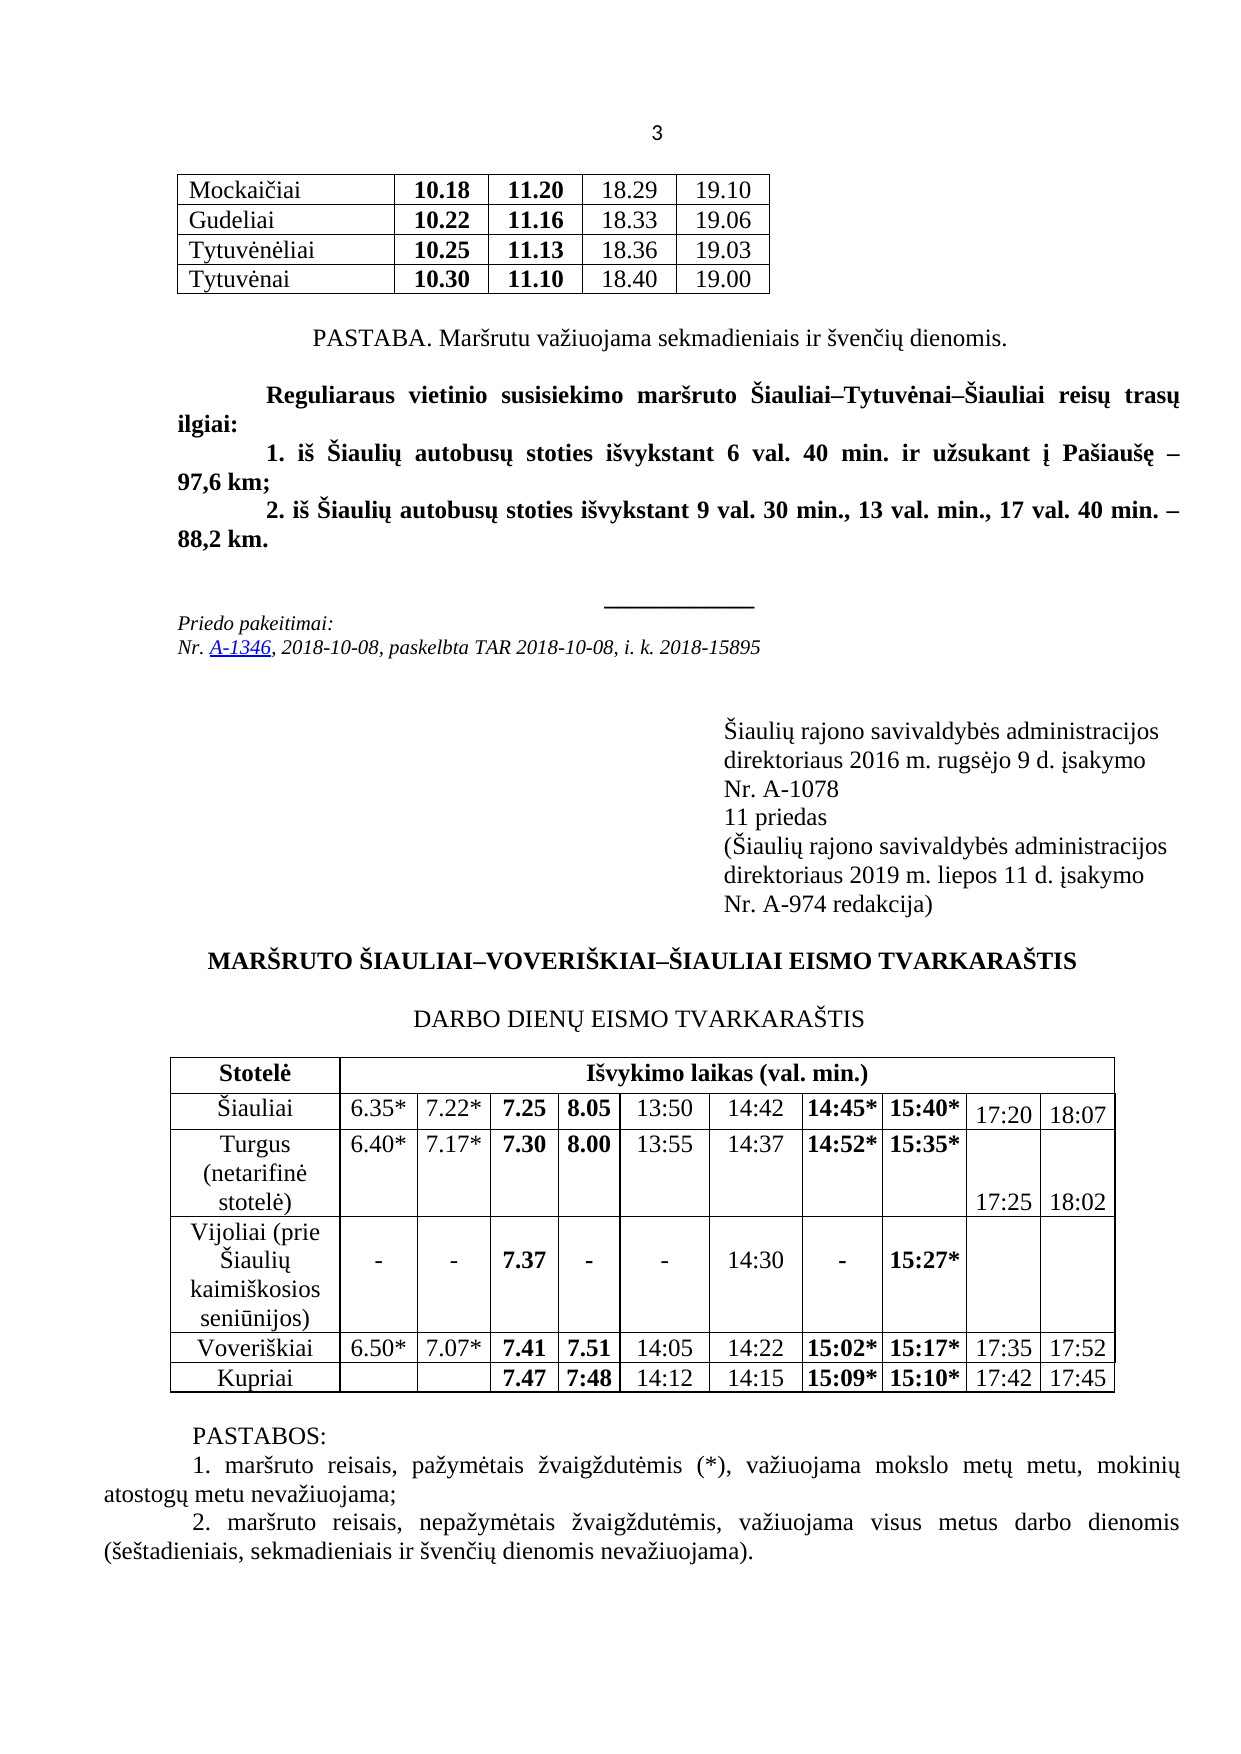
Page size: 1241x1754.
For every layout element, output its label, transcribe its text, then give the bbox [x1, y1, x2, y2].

table_cell Kupriai [171, 1363, 339, 1391]
table_cell 11.16 [489, 205, 582, 234]
table_cell 18.36 [583, 235, 676, 263]
table_cell 14:42 [710, 1094, 802, 1128]
table_cell 14:52* [803, 1130, 882, 1216]
table_cell Šiauliai [171, 1094, 339, 1128]
table_cell 7.17* [418, 1130, 490, 1216]
table_cell 7.30 [491, 1130, 558, 1216]
table_header Stotelė [171, 1058, 339, 1092]
table_cell 17:35 [967, 1333, 1040, 1362]
text PASTABA. Maršrutu važiuojama sekmadieniais ir švenčių dienomis. [177, 323, 1181, 352]
table_cell Tytuvėnėliai [178, 235, 394, 263]
table_cell 19.00 [677, 265, 769, 293]
text MARŠRUTO ŠIAULIAI–VOVERIŠKIAI–ŠIAULIAI EISMO TVARKARAŠTIS [103, 946, 1181, 975]
text Nr. A-1346, 2018-10-08, paskelbta TAR 2018-10-08, i. k. 2018-15895 [177, 635, 1181, 659]
table_cell 18:02 [1041, 1130, 1114, 1216]
table_cell - [418, 1217, 490, 1332]
table_cell 14:12 [621, 1363, 709, 1391]
text ____________ [177, 582, 1181, 611]
text Reguliaraus vietinio susisiekimo maršruto Šiauliai–Tytuvėnai–Šiauliai reisų trasų ilgiai: [177, 381, 1181, 438]
table_cell 15:02* [803, 1333, 882, 1362]
table_cell 18.29 [583, 175, 676, 204]
table_cell [418, 1363, 490, 1391]
table_cell 17:25 [967, 1130, 1040, 1216]
table_cell [1041, 1217, 1114, 1332]
text 11 priedas [724, 802, 1181, 831]
text PASTABOS: [103, 1421, 1181, 1450]
table_cell - [803, 1217, 882, 1332]
table_cell 18.33 [583, 205, 676, 234]
text 1. iš Šiaulių autobusų stoties išvykstant 6 val. 40 min. ir užsukant į Pašiaušę – 97,6 km; [177, 438, 1181, 496]
table_cell 10.22 [395, 205, 488, 234]
table_cell Gudeliai [178, 205, 394, 234]
table_cell 6.35* [341, 1094, 417, 1128]
table_cell 18:07 [1041, 1094, 1114, 1128]
text Priedo pakeitimai: [177, 611, 1181, 635]
text direktoriaus 2019 m. liepos 11 d. įsakymo Nr. A-974 redakcija) [724, 860, 1181, 917]
table_cell 7.51 [559, 1333, 619, 1362]
text (Šiaulių rajono savivaldybės administracijos [724, 831, 1181, 860]
table_cell Tytuvėnai [178, 265, 394, 293]
table_cell 15:40* [883, 1094, 966, 1128]
table_cell 15:10* [883, 1363, 966, 1391]
text 2. maršruto reisais, nepažymėtais žvaigždutėmis, važiuojama visus metus darbo dienomis (šeštadieniais, sekmadieniais ir švenčių dienomis nevažiuojama). [103, 1507, 1181, 1565]
table_cell 10.25 [395, 235, 488, 263]
table_cell 7.47 [491, 1363, 558, 1391]
table_cell 11.13 [489, 235, 582, 263]
table_cell 7.37 [491, 1217, 558, 1332]
table_cell Turgus (netarifinė stotelė) [171, 1130, 339, 1216]
table_cell 13:55 [621, 1130, 709, 1216]
table_cell [341, 1363, 417, 1391]
table_cell 6.40* [341, 1130, 417, 1216]
table_cell 19.06 [677, 205, 769, 234]
table_cell 18.40 [583, 265, 676, 293]
table_cell 11.10 [489, 265, 582, 293]
table_cell 17:20 [967, 1094, 1040, 1128]
table_cell 7:48 [559, 1363, 619, 1391]
text DARBO DIENŲ EISMO TVARKARAŠTIS [103, 1004, 1181, 1032]
table_cell 15:09* [803, 1363, 882, 1391]
table_cell 13:50 [621, 1094, 709, 1128]
text 2. iš Šiaulių autobusų stoties išvykstant 9 val. 30 min., 13 val. min., 17 val. 40 min. – 88,2 km. [177, 496, 1181, 553]
table_cell 15:35* [883, 1130, 966, 1216]
table_cell 14:05 [621, 1333, 709, 1362]
table_cell 15:17* [883, 1333, 966, 1362]
table_cell 14:15 [710, 1363, 802, 1391]
table_cell 14:22 [710, 1333, 802, 1362]
table_cell - [559, 1217, 619, 1332]
table_header Išvykimo laikas (val. min.) [341, 1058, 1114, 1092]
table_cell 10.18 [395, 175, 488, 204]
table_cell 7.22* [418, 1094, 490, 1128]
table_cell 11.20 [489, 175, 582, 204]
table_cell 14:45* [803, 1094, 882, 1128]
table_cell 7.41 [491, 1333, 558, 1362]
table_cell Voveriškiai [171, 1333, 339, 1362]
table_cell 19.10 [677, 175, 769, 204]
table_cell Mockaičiai [178, 175, 394, 204]
table_cell 7.07* [418, 1333, 490, 1362]
table_cell - [341, 1217, 417, 1332]
table_cell 14:37 [710, 1130, 802, 1216]
table_cell 19.03 [677, 235, 769, 263]
text 1. maršruto reisais, pažymėtais žvaigždutėmis (*), važiuojama mokslo metų metu, mokinių atostogų metu nevažiuojama; [103, 1450, 1181, 1507]
table_cell 6.50* [341, 1333, 417, 1362]
table_cell 17:42 [967, 1363, 1040, 1391]
table_cell Vijoliai (prie Šiaulių kaimiškosios seniūnijos) [171, 1217, 339, 1332]
text direktoriaus 2016 m. rugsėjo 9 d. įsakymo Nr. A-1078 [724, 745, 1181, 802]
table_cell [967, 1217, 1040, 1332]
table_cell 14:30 [710, 1217, 802, 1332]
table_cell 8.00 [559, 1130, 619, 1216]
table_cell - [621, 1217, 709, 1332]
table_cell 10.30 [395, 265, 488, 293]
table_cell 7.25 [491, 1094, 558, 1128]
table_cell 8.05 [559, 1094, 619, 1128]
table_cell 17:45 [1041, 1363, 1114, 1391]
table_cell 15:27* [883, 1217, 966, 1332]
text Šiaulių rajono savivaldybės administracijos [724, 716, 1181, 745]
table_cell 17:52 [1041, 1333, 1114, 1362]
